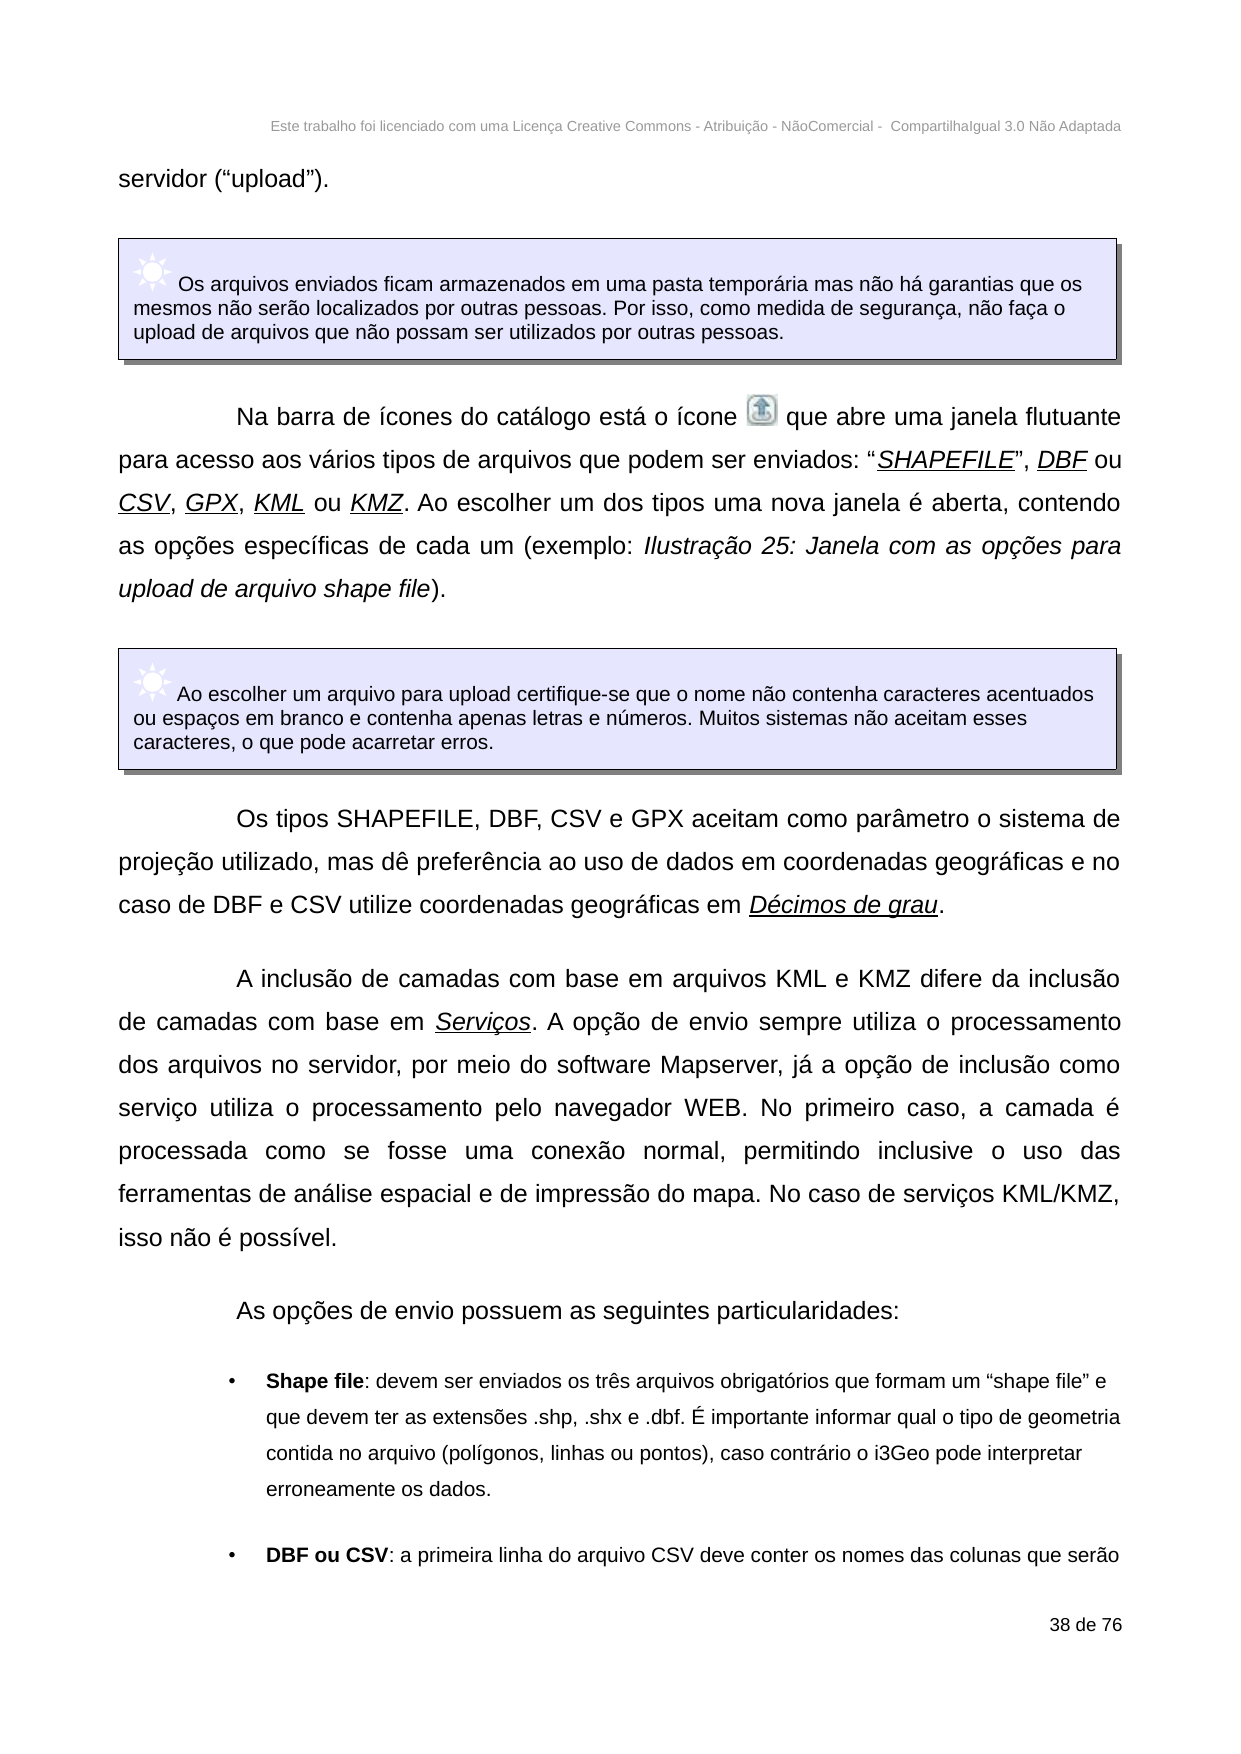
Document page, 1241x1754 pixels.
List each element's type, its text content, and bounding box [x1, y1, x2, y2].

text servidor (“upload”). [118, 164, 1122, 193]
text Os arquivos enviados ficam armazenados em uma pasta temporária mas não há garantias que os mesmos não serão localizados por outras pessoas. Por isso, como medida de segurança, não faça o upload de arquivos que não possam ser utilizados por outras pessoas. [119, 239, 1116, 359]
picture [746, 394, 778, 426]
text Os tipos SHAPEFILE, DBF, CSV e GPX aceitam como parâmetro o sistema de projeção utilizado, mas dê preferência ao uso de dados em coordenadas geográficas e no caso de DBF e CSV utilize coordenadas geográficas em Décimos de grau. [118, 804, 1122, 919]
picture [138, 258, 167, 286]
list DBF ou CSV: a primeira linha do arquivo CSV deve conter os nomes das colunas que serão [228, 1543, 1122, 1567]
picture [164, 679, 173, 685]
list Shape file: devem ser enviados os três arquivos obrigatórios que formam um “shape file” e que devem ter as extensões .shp, .shx e .dbf. É importante informar qual o tipo de geometria contida no arquivo (polígonos, linhas ou pontos), caso contrário o i3Geo pode interpretar erroneamente os dados. [228, 1369, 1122, 1501]
text As opções de envio possuem as seguintes particularidades: [118, 1296, 1122, 1324]
picture [164, 269, 173, 275]
picture [133, 679, 141, 685]
picture [149, 283, 156, 292]
text Ao escolher um arquivo para upload certifique-se que o nome não contenha caracteres acentuados ou espaços em branco e contenha apenas letras e números. Muitos sistemas não aceitam esses caracteres, o que pode acarretar erros. [119, 649, 1116, 769]
text A inclusão de camadas com base em arquivos KML e KMZ difere da inclusão de camadas com base em Serviços. A opção de envio sempre utiliza o processamento dos arquivos no servidor, por meio do software Mapserver, já a opção de inclusão como serviço utiliza o processamento pelo navegador WEB. No primeiro caso, a camada é processada como se fosse uma conexão normal, permitindo inclusive o uso das ferramentas de análise espacial e de impressão do mapa. No caso de serviços KML/KMZ, isso não é possível. [118, 964, 1122, 1251]
picture [138, 688, 147, 696]
picture [133, 269, 141, 275]
picture [138, 668, 167, 696]
picture [149, 662, 156, 671]
picture [149, 693, 156, 702]
text Na barra de ícones do catálogo está o ícone que abre uma janela flutuante para acesso aos vários tipos de arquivos que podem ser enviados: “SHAPEFILE”, DBF ou CSV, GPX, KML ou KMZ. Ao escolher um dos tipos uma nova janela é aberta, contendo as opções específicas de cada um (exemplo: Ilustração 25: Janela com as opções para upload de arquivo shape file). [118, 394, 1122, 603]
picture [149, 252, 156, 261]
